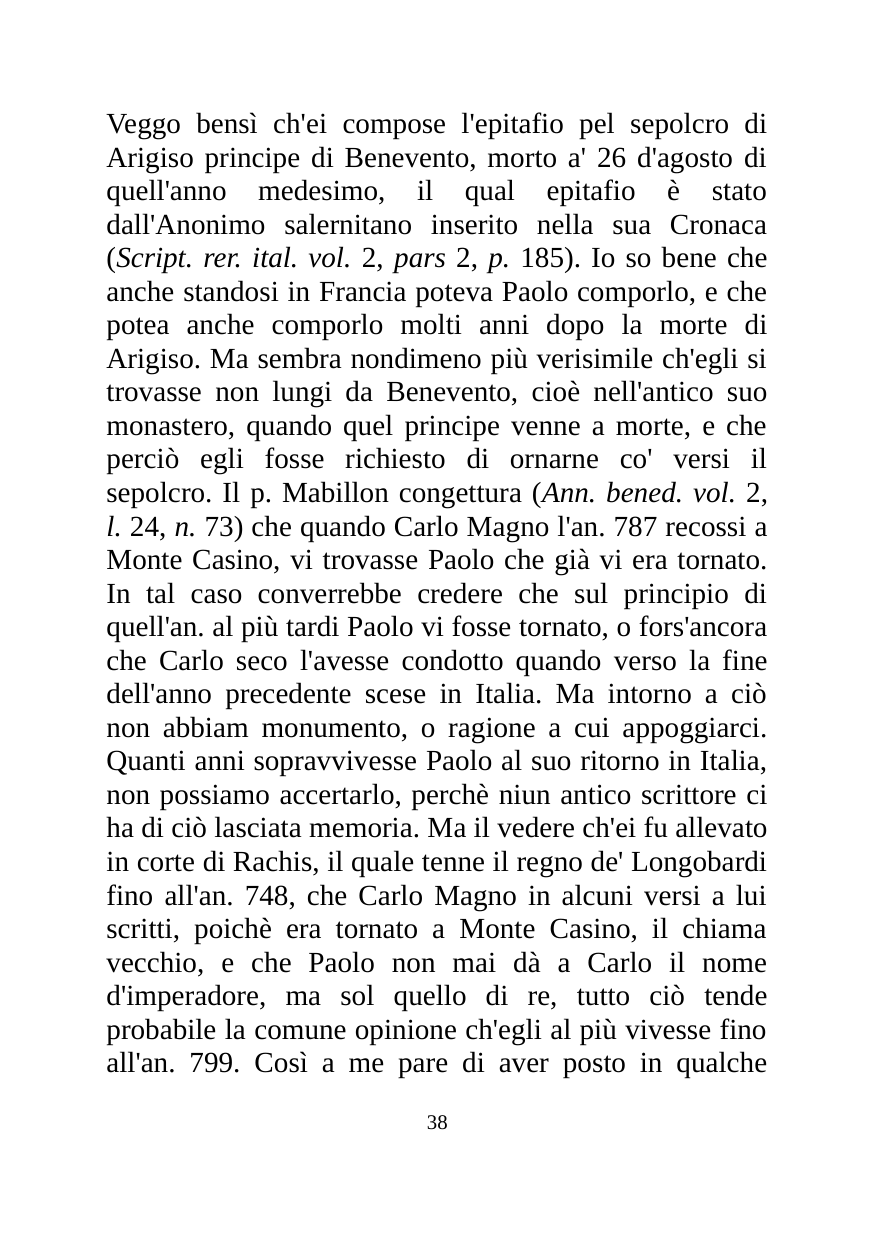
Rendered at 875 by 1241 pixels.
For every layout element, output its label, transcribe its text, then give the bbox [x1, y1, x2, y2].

text Veggo bensì ch'ei compose l'epitafio pel sepolcro di Arigiso principe di Benevento, morto a' 26 d'agosto di quell'anno medesimo, il qual epitafio è stato dall'Anonimo salernitano inserito nella sua Cronaca (Script. rer. ital. vol. 2, pars 2, p. 185). Io so bene che anche standosi in Francia poteva Paolo comporlo, e che potea anche comporlo molti anni dopo la morte di Arigiso. Ma sembra nondimeno più verisimile ch'egli si trovasse non lungi da Benevento, cioè nell'antico suo monastero, quando quel principe venne a morte, e che perciò egli fosse richiesto di ornarne co' versi il sepolcro. Il p. Mabillon congettura (Ann. bened. vol. 2, l. 24, n. 73) che quando Carlo Magno l'an. 787 recossi a Monte Casino, vi trovasse Paolo che già vi era tornato. In tal caso converrebbe credere che sul principio di quell'an. al più tardi Paolo vi fosse tornato, o fors'ancora che Carlo seco l'avesse condotto quando verso la fine dell'anno precedente scese in Italia. Ma intorno a ciò non abbiam monumento, o ragione a cui appoggiarci. Quanti anni sopravvivesse Paolo al suo ritorno in Italia, non possiamo accertarlo, perchè niun antico scrittore ci ha di ciò lasciata memoria. Ma il vedere ch'ei fu allevato in corte di Rachis, il quale tenne il regno de' Longobardi fino all'an. 748, che Carlo Magno in alcuni versi a lui scritti, poichè era tornato a Monte Casino, il chiama vecchio, e che Paolo non mai dà a Carlo il nome d'imperadore, ma sol quello di re, tutto ciò tende probabile la comune opinione ch'egli al più vivesse fino all'an. 799. Così a me pare di aver posto in qualche [106, 106, 768, 1079]
